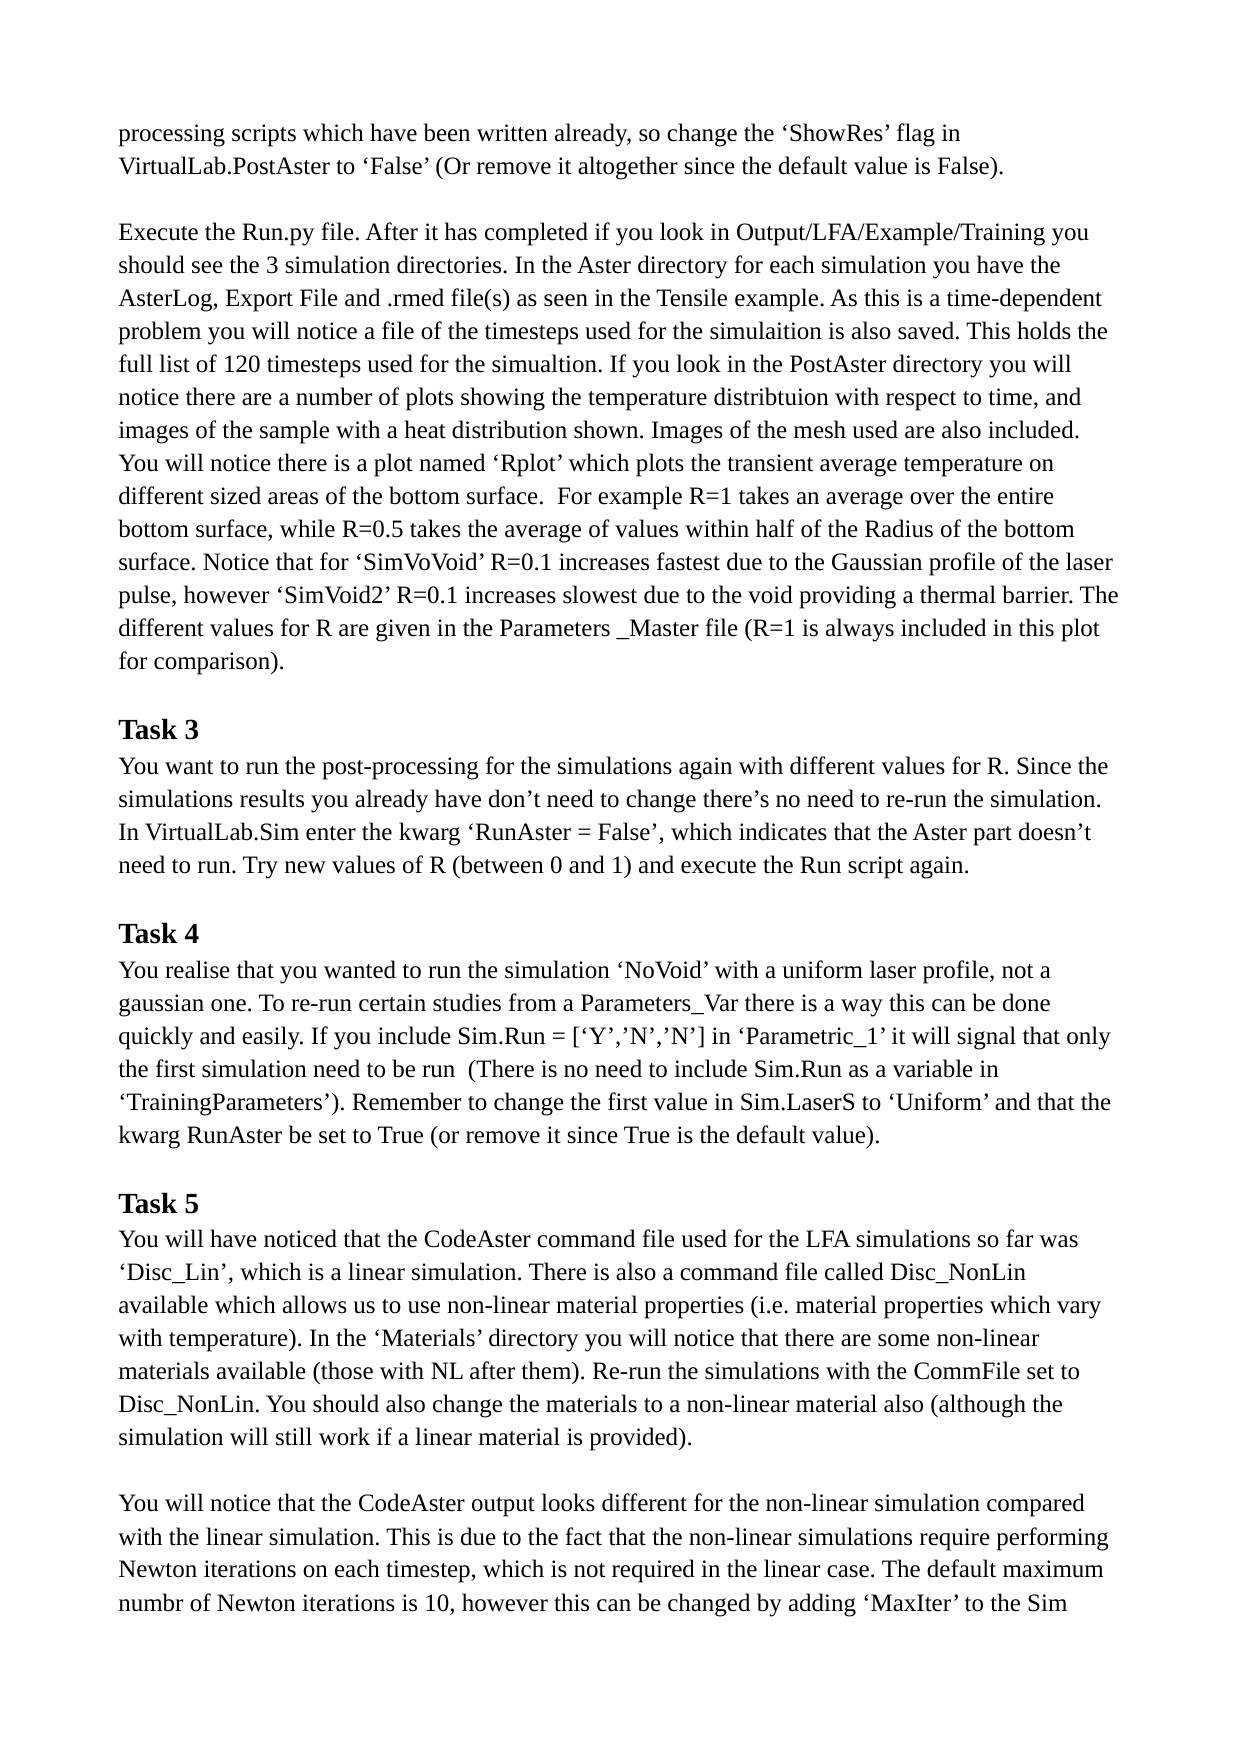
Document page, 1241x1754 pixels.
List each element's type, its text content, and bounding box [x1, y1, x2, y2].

text Task 4 [118, 916, 1122, 950]
text processing scripts which have been written already, so change the ‘ShowRes’ flag in VirtualLab.PostAster to ‘False’ (Or remove it altogether since the default value is False). [118, 118, 1122, 180]
text You will have noticed that the CodeAster command file used for the LFA simulations so far was ‘Disc_Lin’, which is a linear simulation. There is also a command file called Disc_NonLin available which allows us to use non-linear material properties (i.e. material properties which vary with temperature). In the ‘Materials’ directory you will notice that there are some non-linear materials available (those with NL after them). Re-run the simulations with the CommFile set to Disc_NonLin. You should also change the materials to a non-linear material also (although the simulation will still work if a linear material is provided). [118, 1224, 1122, 1451]
text Task 3 [118, 712, 1122, 746]
text You will notice that the CodeAster output looks different for the non-linear simulation compared with the linear simulation. This is due to the fact that the non-linear simulations require performing Newton iterations on each timestep, which is not required in the linear case. The default maximum numbr of Newton iterations is 10, however this can be changed by adding ‘MaxIter’ to the Sim [118, 1488, 1122, 1616]
text You realise that you wanted to run the simulation ‘NoVoid’ with a uniform laser profile, not a gaussian one. To re-run certain studies from a Parameters_Var there is a way this can be done quickly and easily. If you include Sim.Run = [‘Y’,’N’,’N’] in ‘Parametric_1’ it will signal that only the first simulation need to be run (There is no need to include Sim.Run as a variable in ‘TrainingParameters’). Remember to change the first value in Sim.LaserS to ‘Uniform’ and that the kwarg RunAster be set to True (or remove it since True is the default value). [118, 955, 1122, 1148]
text Execute the Run.py file. After it has completed if you look in Output/LFA/Example/Training you should see the 3 simulation directories. In the Aster directory for each simulation you have the AsterLog, Export File and .rmed file(s) as seen in the Tensile example. As this is a time-dependent problem you will notice a file of the timesteps used for the simulaition is also saved. This holds the full list of 120 timesteps used for the simualtion. If you look in the PostAster directory you will notice there are a number of plots showing the temperature distribtuion with respect to time, and images of the sample with a heat distribution shown. Images of the mesh used are also included. You will notice there is a plot named ‘Rplot’ which plots the transient average temperature on different sized areas of the bottom surface. For example R=1 takes an average over the entire bottom surface, while R=0.5 takes the average of values within half of the Radius of the bottom surface. Notice that for ‘SimVoVoid’ R=0.1 increases fastest due to the Gaussian profile of the laser pulse, however ‘SimVoid2’ R=0.1 increases slowest due to the void providing a thermal barrier. The different values for R are given in the Parameters _Master file (R=1 is always included in this plot for comparison). [118, 217, 1122, 675]
text You want to run the post-processing for the simulations again with different values for R. Since the simulations results you already have don’t need to change there’s no need to re-run the simulation. In VirtualLab.Sim enter the kwarg ‘RunAster = False’, which indicates that the Aster part doesn’t need to run. Try new values of R (between 0 and 1) and execute the Run script again. [118, 751, 1122, 879]
text Task 5 [118, 1186, 1122, 1219]
